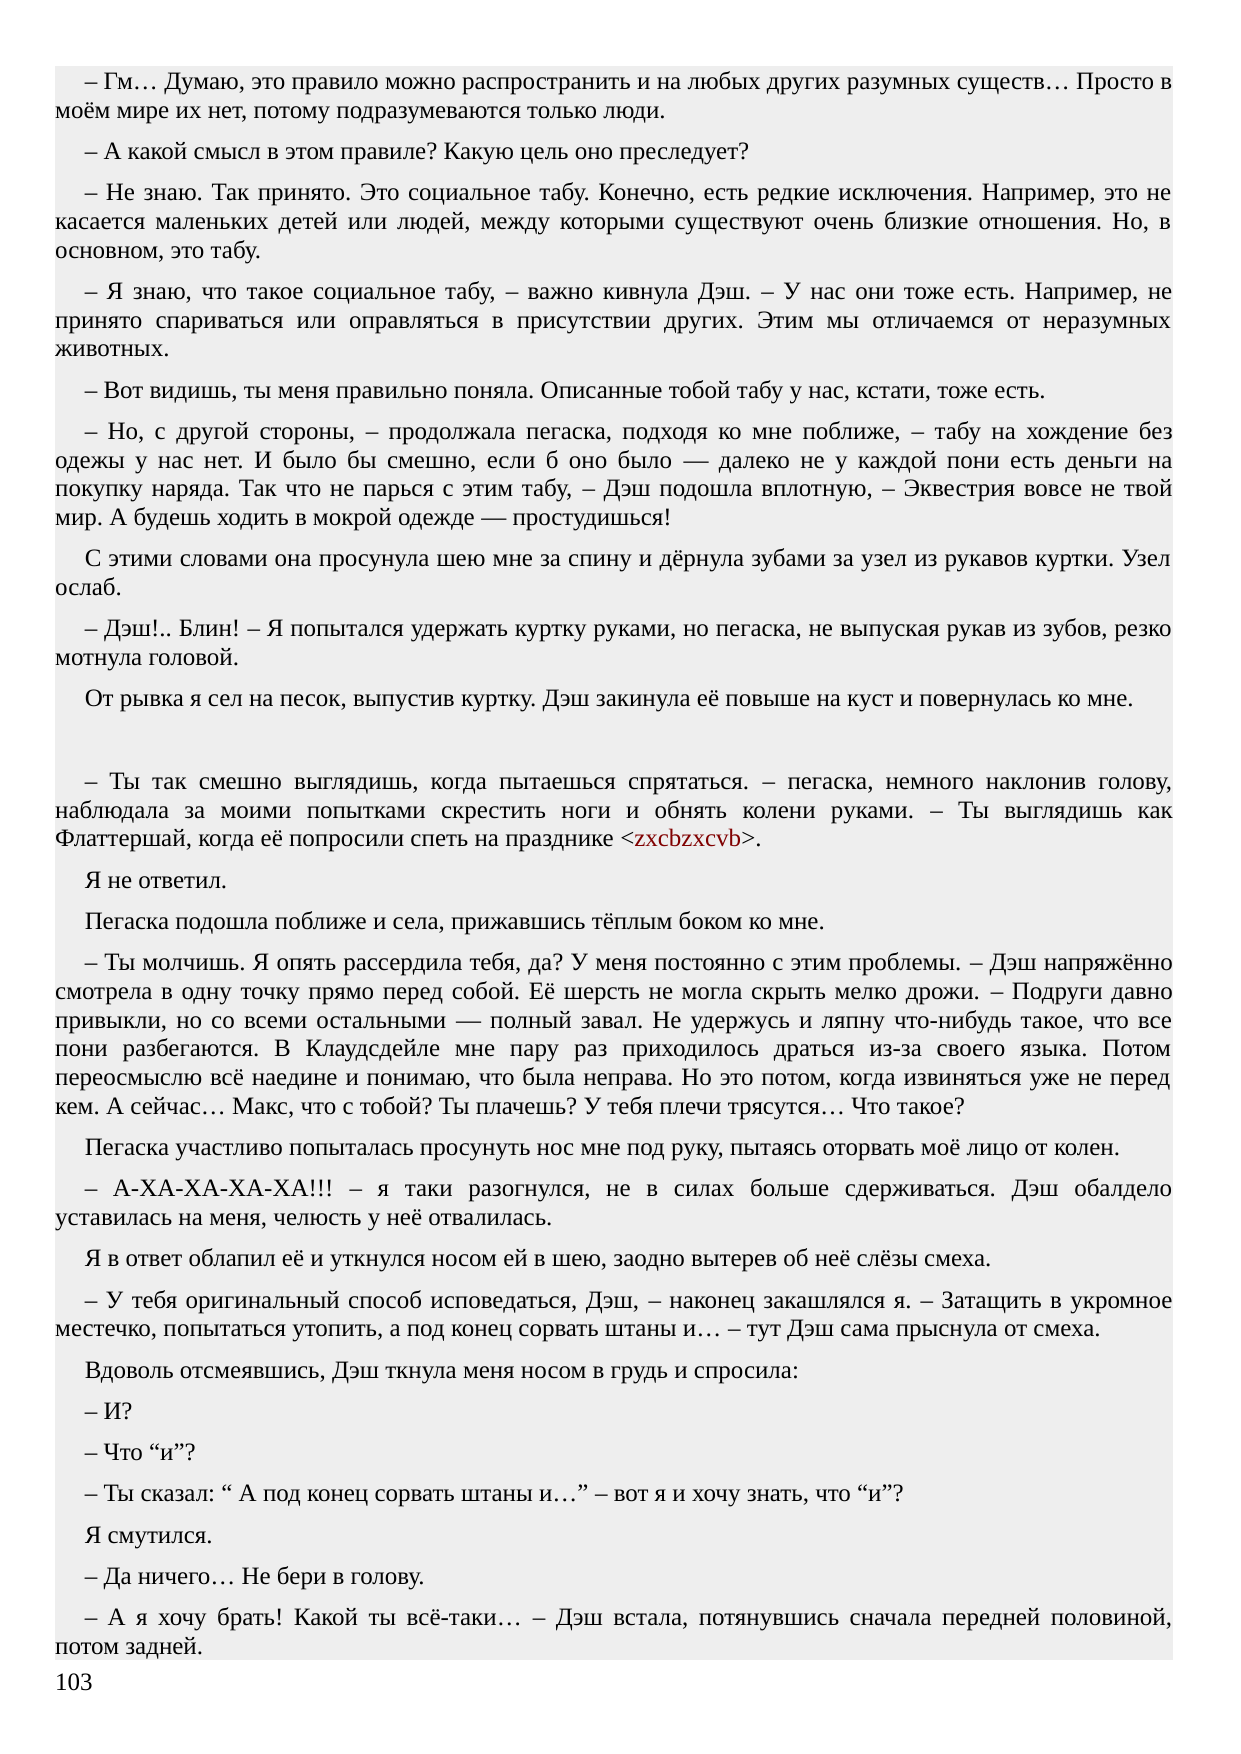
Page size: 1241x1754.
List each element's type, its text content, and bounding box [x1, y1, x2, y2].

text – Я знаю, что такое социальное табу, – важно кивнула Дэш. – У нас они тоже есть. Например, не принято спариваться или оправляться в присутствии других. Этим мы отличаемся от неразумных животных. [55, 276, 1173, 362]
text – Ты так смешно выглядишь, когда пытаешься спрятаться. – пегаска, немного наклонив голову, наблюдала за моими попытками скрестить ноги и обнять колени руками. – Ты выглядишь как Флаттершай, когда её попросили спеть на празднике <zxcbzxcvb>. [55, 766, 1173, 852]
text – Но, с другой стороны, – продолжала пегаска, подходя ко мне поближе, – табу на хождение без одежы у нас нет. И было бы смешно, если б оно было — далеко не у каждой пони есть деньги на покупку наряда. Так что не парься с этим табу, – Дэш подошла вплотную, – Эквестрия вовсе не твой мир. А будешь ходить в мокрой одежде — простудишься! [55, 416, 1173, 531]
text Я в ответ облапил её и уткнулся носом ей в шею, заодно вытерев об неё слёзы смеха. [55, 1243, 1173, 1272]
text – Не знаю. Так принято. Это социальное табу. Конечно, есть редкие исключения. Например, это не касается маленьких детей или людей, между которыми существуют очень близкие отношения. Но, в основном, это табу. [55, 177, 1173, 263]
text С этими словами она просунула шею мне за спину и дёрнула зубами за узел из рукавов куртки. Узел ослаб. [55, 543, 1173, 601]
text – Вот видишь, ты меня правильно поняла. Описанные тобой табу у нас, кстати, тоже есть. [55, 375, 1173, 403]
text Я смутился. [55, 1520, 1173, 1548]
text – Гм… Думаю, это правило можно распространить и на любых других разумных существ… Просто в моём мире их нет, потому подразумеваются только люди. [55, 66, 1173, 123]
text Пегаска подошла поближе и села, прижавшись тёплым боком ко мне. [55, 906, 1173, 935]
text – А какой смысл в этом правиле? Какую цель оно преследует? [55, 136, 1173, 165]
text – У тебя оригинальный способ исповедаться, Дэш, – наконец закашлялся я. – Затащить в укромное местечко, попытаться утопить, а под конец сорвать штаны и… – тут Дэш сама прыснула от смеха. [55, 1285, 1173, 1342]
text – Ты молчишь. Я опять рассердила тебя, да? У меня постоянно с этим проблемы. – Дэш напряжённо смотрела в одну точку прямо перед собой. Её шерсть не могла скрыть мелко дрожи. – Подруги давно привыкли, но со всеми остальными — полный завал. Не удержусь и ляпну что-нибудь такое, что все пони разбегаются. В Клаудсдейле мне пару раз приходилось драться из-за своего языка. Потом переосмыслю всё наедине и понимаю, что была неправа. Но это потом, когда извиняться уже не перед кем. А сейчас… Макс, что с тобой? Ты плачешь? У тебя плечи трясутся… Что такое? [55, 947, 1173, 1120]
text Вдоволь отсмеявшись, Дэш ткнула меня носом в грудь и спросила: [55, 1355, 1173, 1383]
text – Ты сказал: “ А под конец сорвать штаны и…” – вот я и хочу знать, что “и”? [55, 1478, 1173, 1507]
text От рывка я сел на песок, выпустив куртку. Дэш закинула её повыше на куст и повернулась ко мне. [55, 683, 1173, 712]
text – И? [55, 1396, 1173, 1425]
text – Что “и”? [55, 1437, 1173, 1466]
text – А-ХА-ХА-ХА-ХА!!! – я таки разогнулся, не в силах больше сдерживаться. Дэш обалдело уставилась на меня, челюсть у неё отвалилась. [55, 1173, 1173, 1231]
text – Да ничего… Не бери в голову. [55, 1561, 1173, 1590]
text Пегаска участливо попыталась просунуть нос мне под руку, пытаясь оторвать моё лицо от колен. [55, 1132, 1173, 1161]
text – Дэш!.. Блин! – Я попытался удержать куртку руками, но пегаска, не выпуская рукав из зубов, резко мотнула головой. [55, 613, 1173, 671]
text – А я хочу брать! Какой ты всё-таки… – Дэш встала, потянувшись сначала передней половиной, потом задней. [55, 1602, 1173, 1660]
text Я не ответил. [55, 865, 1173, 893]
